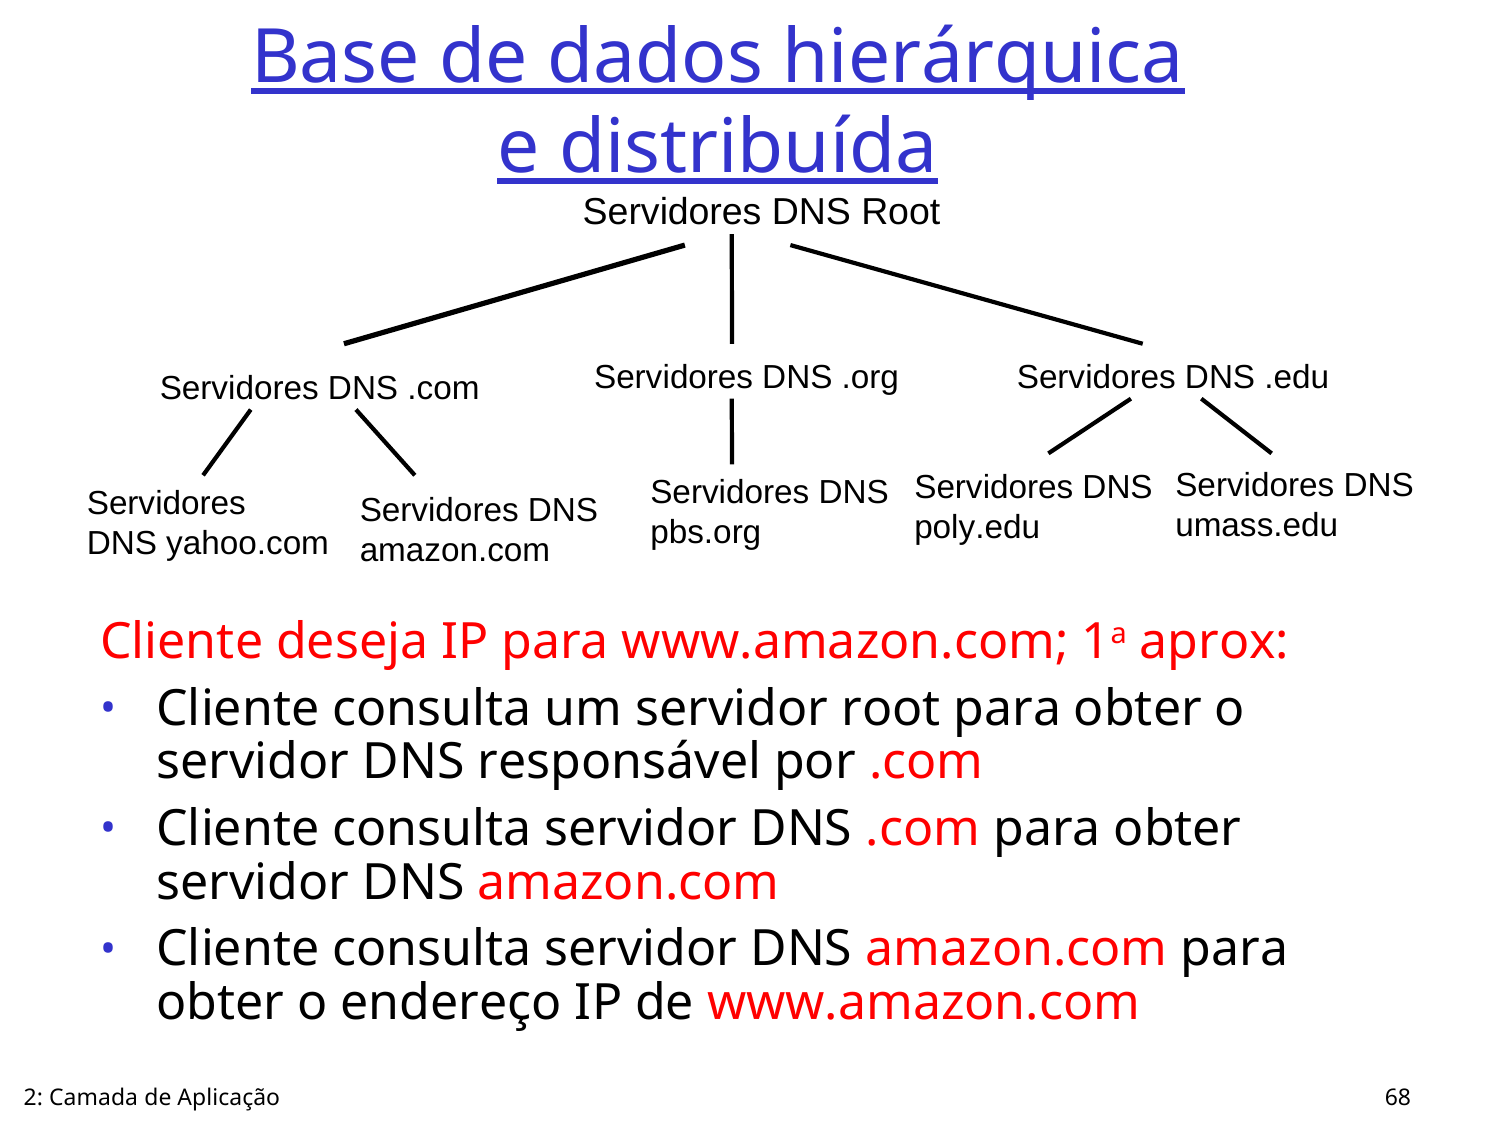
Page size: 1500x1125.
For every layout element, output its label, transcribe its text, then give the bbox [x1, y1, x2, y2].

text_box Servidores DNS pbs.org [635, 462, 905, 598]
text_box Servidores DNS yahoo.com [72, 473, 345, 609]
text_box Servidores DNS .edu [1002, 347, 1345, 403]
text_box Servidores DNS Root [567, 196, 956, 240]
text_box Servidores DNS poly.edu [899, 457, 1169, 553]
text_box Servidores DNS .com [144, 358, 495, 414]
title Base de dados hierárquica e distribuída [236, 0, 1288, 196]
text_box Servidores DNS umass.edu [1160, 455, 1430, 551]
text_box Servidores DNS .org [579, 347, 915, 403]
list Cliente deseja IP para www.amazon.com; 1a aprox: Cliente consulta um servidor root para obter o servidor DNS responsável por .com Cliente consulta servidor DNS .com para obter servidor DNS amazon.com Cliente consulta servidor DNS amazon.com para obter o endereço IP de www.amazon.com [85, 607, 1427, 1070]
text_box Servidores DNS amazon.com [345, 480, 614, 577]
